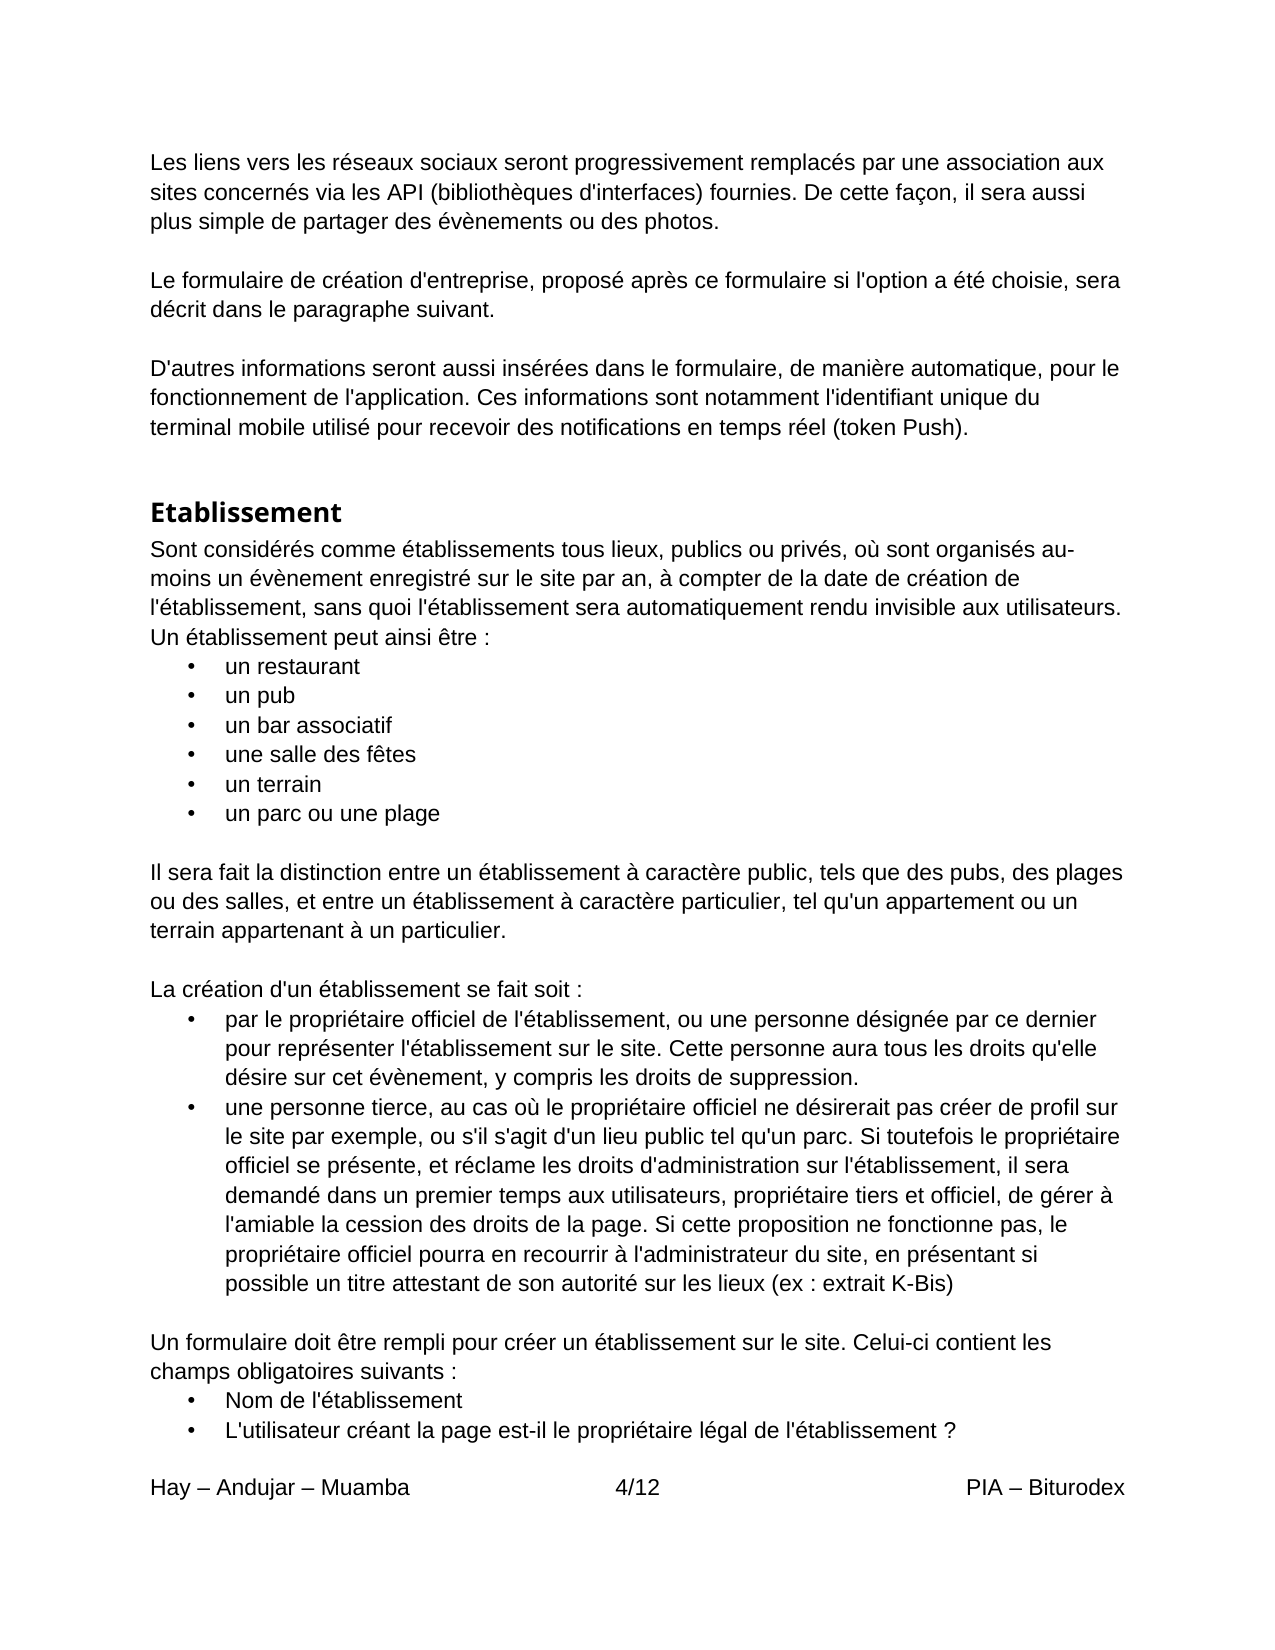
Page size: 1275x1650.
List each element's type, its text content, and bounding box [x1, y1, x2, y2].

text La création d'un établissement se fait soit : [150, 977, 1125, 1003]
list L'utilisateur créant la page est-il le propriétaire légal de l'établissement ? [187, 1418, 1125, 1443]
list une salle des fêtes [187, 742, 1125, 768]
text Il sera fait la distinction entre un établissement à caractère public, tels que des pubs, des plages ou des salles, et entre un établissement à caractère particulier, tel qu'un appartement ou un terrain appartenant à un particulier. [150, 859, 1125, 944]
text Un établissement peut ainsi être : [150, 624, 1125, 650]
list par le propriétaire officiel de l'établissement, ou une personne désignée par ce dernier pour représenter l'établissement sur le site. Cette personne aura tous les droits qu'elle désire sur cet évènement, y compris les droits de suppression. [187, 1006, 1125, 1091]
list un bar associatif [187, 713, 1125, 738]
list un pub [187, 683, 1125, 709]
list une personne tierce, au cas où le propriétaire officiel ne désirerait pas créer de profil sur le site par exemple, ou s'il s'agit d'un lieu public tel qu'un parc. Si toutefois le propriétaire officiel se présente, et réclame les droits d'administration sur l'établissement, il sera demandé dans un premier temps aux utilisateurs, propriétaire tiers et officiel, de gérer à l'amiable la cession des droits de la page. Si cette proposition ne fonctionne pas, le propriétaire officiel pourra en recourrir à l'administrateur du site, en présentant si possible un titre attestant de son autorité sur les lieux (ex : extrait K-Bis) [187, 1094, 1125, 1296]
subtitle Etablissement [150, 494, 1125, 531]
list Nom de l'établissement [187, 1388, 1125, 1414]
list un restaurant [187, 654, 1125, 679]
list un parc ou une plage [187, 801, 1125, 826]
text Un formulaire doit être rempli pour créer un établissement sur le site. Celui-ci contient les champs obligatoires suivants : [150, 1329, 1125, 1384]
text Les liens vers les réseaux sociaux seront progressivement remplacés par une association aux sites concernés via les API (bibliothèques d'interfaces) fournies. De cette façon, il sera aussi plus simple de partager des évènements ou des photos. [150, 150, 1125, 234]
list un terrain [187, 771, 1125, 797]
text Sont considérés comme établissements tous lieux, publics ou privés, où sont organisés au-moins un évènement enregistré sur le site par an, à compter de la date de création de l'établissement, sans quoi l'établissement sera automatiquement rendu invisible aux utilisateurs. [150, 536, 1125, 621]
text Le formulaire de création d'entreprise, proposé après ce formulaire si l'option a été choisie, sera décrit dans le paragraphe suivant. [150, 267, 1125, 322]
text D'autres informations seront aussi insérées dans le formulaire, de manière automatique, pour le fonctionnement de l'application. Ces informations sont notamment l'identifiant unique du terminal mobile utilisé pour recevoir des notifications en temps réel (token Push). [150, 356, 1125, 440]
